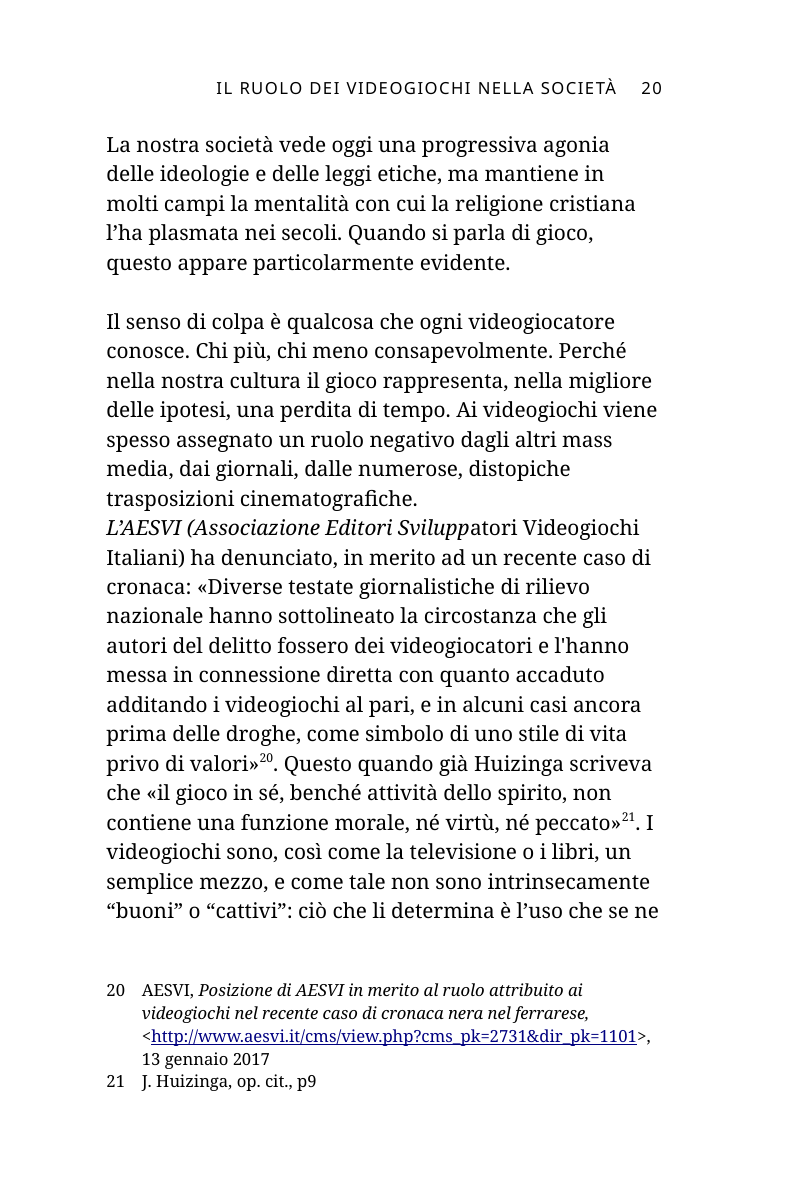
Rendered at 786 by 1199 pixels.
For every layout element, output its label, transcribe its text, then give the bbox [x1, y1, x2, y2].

text AESVI, Posizione di AESVI in merito al ruolo attribuito ai videogiochi nel recente caso di cronaca nera nel ferrarese, <http://www.aesvi.it/cms/view.php?cms_pk=2731&dir_pk=1101>, 13 gennaio 2017 [106, 979, 661, 1070]
text Il senso di colpa è qualcosa che ogni videogiocatore conosce. Chi più, chi meno consapevolmente. Perché nella nostra cultura il gioco rappresenta, nella migliore delle ipotesi, una perdita di tempo. Ai videogiochi viene spesso assegnato un ruolo negativo dagli altri mass media, dai giornali, dalle numerose, distopiche trasposizioni cinematografiche. [106, 306, 661, 512]
text L’AESVI (Associazione Editori Sviluppatori Videogiochi Italiani) ha denunciato, in merito ad un recente caso di cronaca: «Diverse testate giornalistiche di rilievo nazionale hanno sottolineato la circostanza che gli autori del delitto fossero dei videogiocatori e l'hanno messa in connessione diretta con quanto accaduto additando i videogiochi al pari, e in alcuni casi ancora prima delle droghe, come simbolo di uno stile di vita privo di valori». Questo quando già Huizinga scriveva che «il gioco in sé, benché attività dello spirito, non contiene una funzione morale, né virtù, né peccato». I videogiochi sono, così come la televisione o i libri, un semplice mezzo, e come tale non sono intrinsecamente “buoni” o “cattivi”: ciò che li determina è l’uso che se ne [106, 512, 661, 925]
text La nostra società vede oggi una progressiva agonia delle ideologie e delle leggi etiche, ma mantiene in molti campi la mentalità con cui la religione cristiana l’ha plasmata nei secoli. Quando si parla di gioco, questo appare particolarmente evidente. [106, 129, 661, 276]
text J. Huizinga, op. cit., p9 [106, 1070, 661, 1093]
